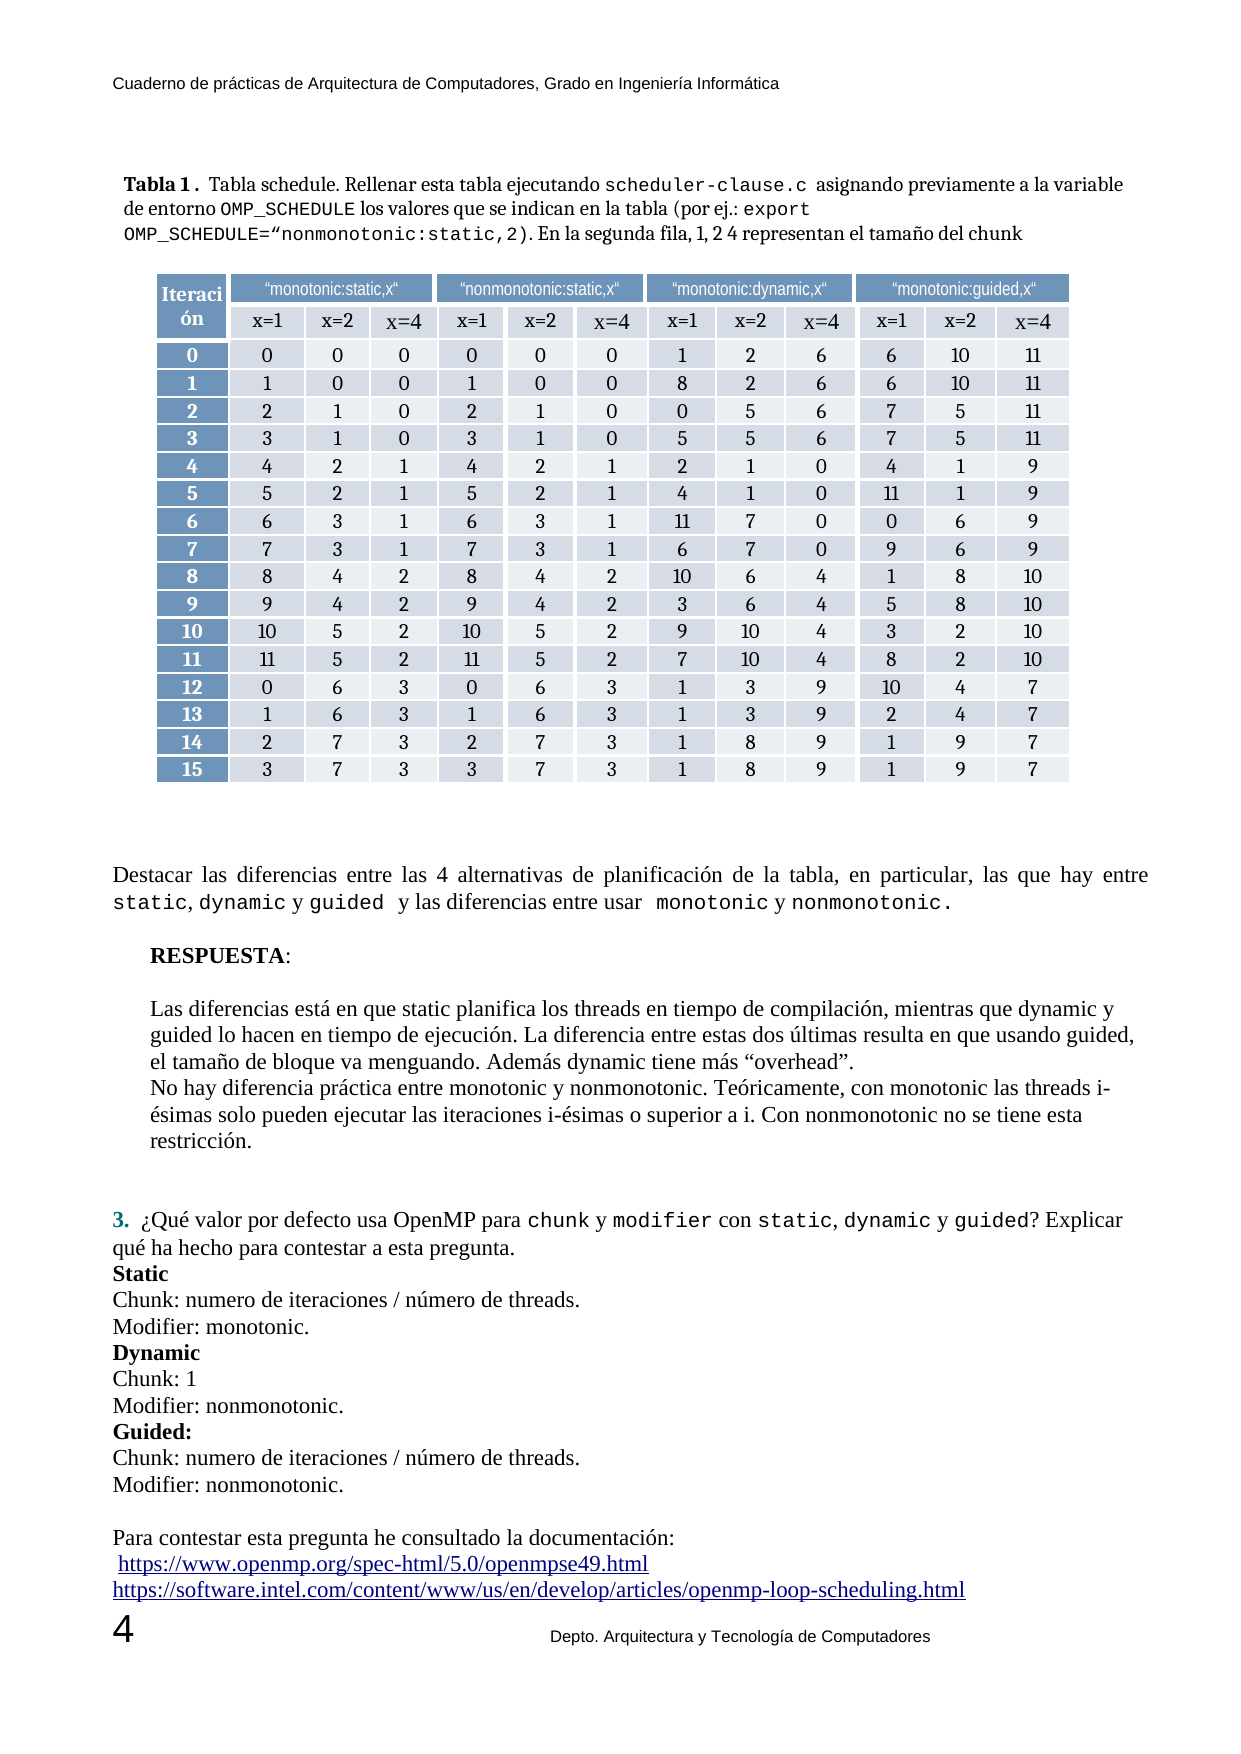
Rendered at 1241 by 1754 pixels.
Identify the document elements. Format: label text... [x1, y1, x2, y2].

table_cell 2 [371, 619, 437, 644]
table_cell 3 [439, 757, 503, 782]
table_cell 3 [577, 674, 647, 699]
text Chunk: numero de iteraciones / número de threads. [112, 1286, 1152, 1313]
table_cell [1071, 561, 1075, 589]
table_cell 0 [649, 398, 715, 423]
table_cell 9 [997, 508, 1069, 534]
table_cell [1071, 479, 1075, 506]
table_cell 10 [717, 646, 784, 672]
table_cell 4 [508, 563, 573, 589]
table_cell 9 [649, 619, 715, 644]
table_cell 8 [439, 563, 503, 589]
text Las diferencias está en que static planifica los threads en tiempo de compilación, mientras que dynamic y guided lo hacen en tiempo de ejecución. La diferencia entre estas dos últimas resulta en que usando guided, el tamaño de bloque va menguando. Además dynamic tiene más “overhead”. [150, 995, 1152, 1074]
table_cell 3 [371, 729, 437, 754]
table_cell 7 [717, 536, 784, 561]
table_cell 2 [577, 619, 647, 644]
table_cell 3 [577, 729, 647, 754]
table_cell 3 [717, 701, 784, 727]
table_cell 9 [230, 591, 304, 616]
table_cell 1 [157, 370, 228, 396]
table_cell 0 [439, 674, 503, 699]
table_cell 1 [717, 453, 784, 478]
text Para contestar esta pregunta he consultado la documentación: [112, 1523, 1152, 1550]
table_cell 9 [786, 729, 855, 754]
table_cell 7 [860, 425, 924, 451]
table_cell [1071, 727, 1075, 754]
table_cell 5 [649, 425, 715, 451]
table_cell x=1 [860, 307, 924, 338]
table_cell 2 [508, 481, 573, 506]
table_cell 3 [306, 508, 369, 534]
table_cell 6 [157, 508, 228, 534]
table_cell 1 [508, 425, 573, 451]
table_cell 6 [649, 536, 715, 561]
table_header Iteración [157, 274, 226, 338]
table_cell 0 [371, 425, 437, 451]
table_cell 7 [649, 646, 715, 672]
table_cell 5 [926, 398, 995, 423]
table_cell 1 [649, 757, 715, 782]
table_cell 2 [508, 453, 573, 478]
table_cell 9 [997, 481, 1069, 506]
text 3. ¿Qué valor por defecto usa OpenMP para chunk y modifier con static, dynamic y guided? Explicar qué ha hecho para contestar a esta pregunta. [112, 1206, 1152, 1260]
table_cell 3 [439, 425, 503, 451]
table_cell 10 [717, 619, 784, 644]
table_cell 1 [306, 398, 369, 423]
table_header Tabla schedule. Rellenar esta tabla ejecutando scheduler-clause.c asignando previamente a la variable de entorno OMP_SCHEDULE los valores que se indican en la tabla (por ej.: export OMP_SCHEDULE=“nonmonotonic:static,2). En la segunda fila, 1, 2 4 representan el tamaño del chunk [112, 148, 1154, 246]
table_cell 1 [439, 701, 503, 727]
table_cell 0 [786, 508, 855, 534]
table_cell 2 [649, 453, 715, 478]
table_cell [1071, 672, 1075, 699]
table_cell 3 [577, 757, 647, 782]
table_cell 2 [371, 591, 437, 616]
table_cell 6 [860, 340, 924, 368]
table_cell 6 [786, 425, 855, 451]
text Modifier: monotonic. [112, 1313, 1152, 1339]
table_cell 10 [926, 340, 995, 368]
table_cell 1 [860, 563, 924, 589]
table_cell x=1 [439, 307, 503, 338]
table_cell 1 [577, 536, 647, 561]
table_cell x=1 [231, 307, 304, 338]
table_cell 7 [439, 536, 503, 561]
table_cell 0 [786, 481, 855, 506]
table_cell 1 [717, 481, 784, 506]
list Destacar las diferencias entre las 4 alternativas de planificación de la tabla, en particular, las que hay entre static, dynamic y guided y las diferencias entre usar monotonic y nonmonotonic. [112, 862, 1152, 916]
table_cell [1071, 506, 1075, 534]
table_cell 4 [439, 453, 503, 478]
table_cell 7 [997, 729, 1069, 754]
table_cell 2 [577, 646, 647, 672]
table_cell 9 [926, 757, 995, 782]
table_cell x=2 [508, 307, 573, 338]
table_cell 4 [860, 453, 924, 478]
table_cell 1 [371, 481, 437, 506]
table_cell 2 [157, 398, 228, 423]
table_cell 2 [230, 729, 304, 754]
table_cell 8 [230, 563, 304, 589]
table_cell 6 [306, 701, 369, 727]
table_cell 0 [577, 425, 647, 451]
table_cell 2 [439, 398, 503, 423]
table_cell 11 [997, 340, 1069, 368]
table_cell 4 [306, 591, 369, 616]
table_cell [1071, 338, 1075, 368]
table_cell x=2 [306, 307, 369, 338]
table_cell [1071, 589, 1075, 616]
table_cell 9 [786, 701, 855, 727]
text https://software.intel.com/content/www/us/en/develop/articles/openmp-loop-scheduling.html [112, 1576, 1152, 1603]
text Modifier: nonmonotonic. [112, 1471, 1152, 1497]
table_cell 5 [306, 646, 369, 672]
table_cell 1 [649, 701, 715, 727]
text Guided: [112, 1418, 1152, 1444]
table_cell 7 [860, 398, 924, 423]
text Dynamic [112, 1339, 1152, 1365]
table_cell 0 [306, 340, 369, 368]
table_cell 7 [508, 757, 573, 782]
table_cell 2 [577, 591, 647, 616]
table_cell 13 [157, 701, 228, 727]
table_cell 3 [860, 619, 924, 644]
table_cell 11 [860, 481, 924, 506]
table_cell 1 [649, 729, 715, 754]
table_cell 0 [439, 340, 503, 368]
table_cell 12 [157, 674, 228, 699]
table_cell [1071, 534, 1075, 561]
table_cell 2 [371, 646, 437, 672]
table_cell 3 [306, 536, 369, 561]
table_cell 11 [230, 646, 304, 672]
table_cell 10 [649, 563, 715, 589]
text Chunk: 1 [112, 1365, 1152, 1392]
table_cell 5 [230, 481, 304, 506]
table_cell 6 [786, 370, 855, 396]
table_cell [1071, 368, 1075, 396]
table_cell 4 [786, 591, 855, 616]
table_cell 3 [230, 425, 304, 451]
table_cell [1071, 699, 1075, 727]
table_cell 1 [649, 340, 715, 368]
table_cell 0 [230, 674, 304, 699]
table_cell 3 [508, 536, 573, 561]
table_cell 5 [439, 481, 503, 506]
table_cell 14 [157, 729, 228, 754]
table_cell 10 [997, 591, 1069, 616]
table_cell 1 [649, 674, 715, 699]
table_cell 3 [508, 508, 573, 534]
table_cell 0 [577, 398, 647, 423]
table_cell 6 [786, 398, 855, 423]
table_cell 0 [577, 340, 647, 368]
table_cell 10 [926, 370, 995, 396]
table_cell 6 [230, 508, 304, 534]
table_cell x=1 [649, 307, 715, 338]
table_cell 11 [997, 398, 1069, 423]
table_cell 4 [786, 646, 855, 672]
table_cell 2 [439, 729, 503, 754]
table_cell 7 [157, 536, 228, 561]
table_header “monotonic:guided,x“ [856, 274, 1069, 302]
table_cell x=4 [786, 307, 855, 338]
table_cell 1 [230, 701, 304, 727]
table_cell 0 [508, 340, 573, 368]
table_cell 10 [860, 674, 924, 699]
table_cell 8 [717, 729, 784, 754]
table_cell 4 [926, 674, 995, 699]
table_cell 10 [157, 619, 228, 644]
table_cell 11 [997, 425, 1069, 451]
table_cell 3 [157, 425, 228, 451]
table_cell [1071, 644, 1075, 672]
table_cell 1 [230, 370, 304, 396]
table_cell 0 [786, 453, 855, 478]
table_cell 6 [508, 674, 573, 699]
table_cell 5 [508, 619, 573, 644]
table_cell 5 [860, 591, 924, 616]
table_header “monotonic:static,x“ [231, 274, 432, 302]
table_cell [1071, 616, 1075, 644]
table_cell 6 [786, 340, 855, 368]
table_cell 4 [508, 591, 573, 616]
table_cell 1 [926, 481, 995, 506]
table_cell 1 [577, 508, 647, 534]
table_cell 0 [860, 508, 924, 534]
table_cell 10 [230, 619, 304, 644]
table_cell 3 [371, 674, 437, 699]
table_cell 10 [997, 563, 1069, 589]
text RESPUESTA: [150, 942, 1152, 969]
table_cell 9 [439, 591, 503, 616]
table_cell 0 [371, 398, 437, 423]
table_cell 6 [508, 701, 573, 727]
table_cell 8 [157, 563, 228, 589]
table_cell 0 [786, 536, 855, 561]
table_cell 8 [860, 646, 924, 672]
table_cell 4 [786, 619, 855, 644]
table_cell 4 [926, 701, 995, 727]
table_cell 1 [439, 370, 503, 396]
table_cell 3 [371, 757, 437, 782]
table_cell 6 [860, 370, 924, 396]
table_cell 5 [717, 398, 784, 423]
table_cell 11 [649, 508, 715, 534]
table_cell 2 [230, 398, 304, 423]
table_cell 3 [717, 674, 784, 699]
text Chunk: numero de iteraciones / número de threads. [112, 1444, 1152, 1471]
table_cell [1071, 451, 1075, 478]
table_cell 0 [371, 340, 437, 368]
table_cell 8 [926, 563, 995, 589]
table_cell 11 [157, 646, 228, 672]
table_cell 7 [306, 757, 369, 782]
table_cell 2 [577, 563, 647, 589]
table_cell [1071, 302, 1075, 338]
table_cell 5 [306, 619, 369, 644]
table_cell 0 [577, 370, 647, 396]
table_cell 8 [649, 370, 715, 396]
table_cell [1071, 755, 1075, 782]
table_cell 5 [717, 425, 784, 451]
table_cell [112, 246, 1154, 272]
table_cell 0 [157, 343, 228, 368]
table_cell x=4 [577, 307, 647, 338]
table_cell 1 [508, 398, 573, 423]
text https://www.openmp.org/spec-html/5.0/openmpse49.html [112, 1550, 1152, 1576]
table_cell 9 [786, 757, 855, 782]
table_cell 8 [926, 591, 995, 616]
table_cell 6 [717, 563, 784, 589]
table_cell 7 [997, 757, 1069, 782]
table_cell 1 [371, 453, 437, 478]
table_cell x=2 [717, 307, 784, 338]
table_cell 4 [649, 481, 715, 506]
table_cell 10 [997, 646, 1069, 672]
table_cell 4 [786, 563, 855, 589]
table_cell 7 [997, 701, 1069, 727]
table_cell x=4 [371, 307, 437, 338]
table_cell 9 [157, 591, 228, 616]
table_cell 1 [371, 536, 437, 561]
text Modifier: nonmonotonic. [112, 1392, 1152, 1418]
table_cell [1071, 423, 1075, 451]
table_cell 10 [997, 619, 1069, 644]
table_cell 1 [577, 453, 647, 478]
table_cell 0 [371, 370, 437, 396]
table_cell 2 [717, 340, 784, 368]
table_cell 1 [926, 453, 995, 478]
table_cell 5 [157, 481, 228, 506]
table_cell 6 [439, 508, 503, 534]
table_cell 0 [306, 370, 369, 396]
table_cell 0 [508, 370, 573, 396]
table_cell 8 [717, 757, 784, 782]
table_cell 2 [306, 481, 369, 506]
table_cell 2 [860, 701, 924, 727]
table_cell 9 [997, 536, 1069, 561]
table_cell 3 [649, 591, 715, 616]
table_cell x=2 [926, 307, 995, 338]
table_cell 3 [371, 701, 437, 727]
table_cell 4 [157, 453, 228, 478]
table_cell 10 [439, 619, 503, 644]
table_cell 0 [230, 340, 304, 368]
table_cell 11 [997, 370, 1069, 396]
table_cell 9 [786, 674, 855, 699]
table_cell 2 [926, 619, 995, 644]
table_cell 4 [230, 453, 304, 478]
table_cell 1 [577, 481, 647, 506]
table_cell [1071, 396, 1075, 423]
table_cell 7 [717, 508, 784, 534]
table_cell 9 [926, 729, 995, 754]
table_cell 11 [439, 646, 503, 672]
table_cell 7 [997, 674, 1069, 699]
table_cell 5 [508, 646, 573, 672]
table_cell 6 [306, 674, 369, 699]
table_cell 2 [926, 646, 995, 672]
table_cell 6 [926, 536, 995, 561]
table_cell 1 [371, 508, 437, 534]
text No hay diferencia práctica entre monotonic y nonmonotonic. Teóricamente, con monotonic las threads i-ésimas solo pueden ejecutar las iteraciones i-ésimas o superior a i. Con nonmonotonic no se tiene esta restricción. [150, 1074, 1152, 1153]
table_cell 5 [926, 425, 995, 451]
table_cell 7 [230, 536, 304, 561]
table_cell 4 [306, 563, 369, 589]
table_cell 7 [306, 729, 369, 754]
table_cell 2 [306, 453, 369, 478]
table_cell 6 [926, 508, 995, 534]
table_header “nonmonotonic:static,x“ [437, 274, 643, 302]
table_cell 3 [577, 701, 647, 727]
table_cell 9 [860, 536, 924, 561]
text Static [112, 1260, 1152, 1286]
table_header [1071, 272, 1075, 302]
table_cell 15 [157, 757, 228, 782]
table_cell 3 [230, 757, 304, 782]
table_cell 1 [860, 757, 924, 782]
table_cell 2 [717, 370, 784, 396]
table_cell 6 [717, 591, 784, 616]
table_cell x=4 [997, 307, 1069, 338]
table_cell 1 [306, 425, 369, 451]
table_cell 7 [508, 729, 573, 754]
table_cell 9 [997, 453, 1069, 478]
table_cell 2 [371, 563, 437, 589]
table_cell 1 [860, 729, 924, 754]
table_header “monotonic:dynamic,x“ [647, 274, 852, 302]
